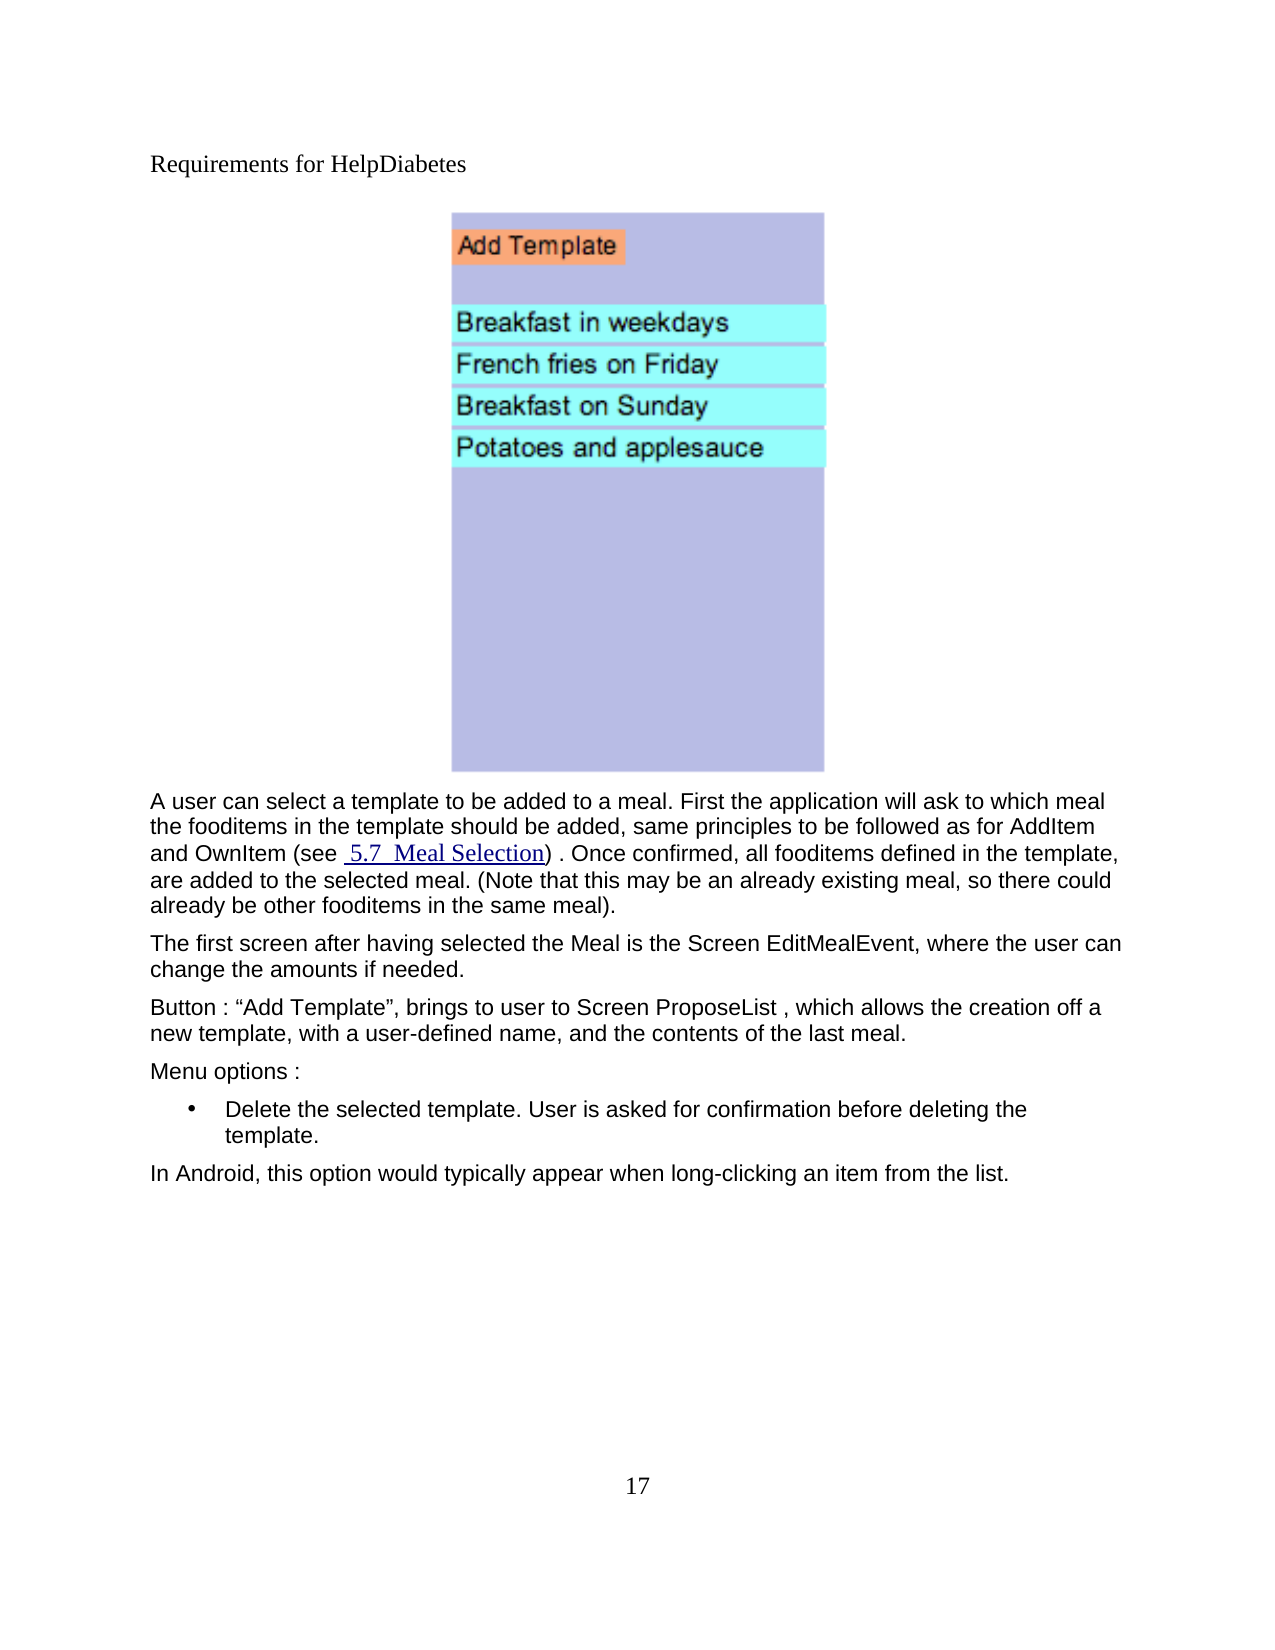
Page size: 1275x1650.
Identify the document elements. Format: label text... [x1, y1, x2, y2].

picture [446, 207, 829, 789]
text A user can select a template to be added to a meal. First the application will ask to which meal the fooditems in the template should be added, same principles to be followed as for AddItem and OwnItem (see 5.7 Meal Selection) . Once confirmed, all fooditems defined in the template, are added to the selected meal. (Note that this may be an already existing meal, so there could already be other fooditems in the same meal). [150, 789, 1125, 918]
text Button : “Add Template”, brings to user to Screen ProposeList , which allows the creation off a new template, with a user-defined name, and the contents of the last meal. [150, 995, 1125, 1046]
text Menu options : [150, 1058, 1125, 1084]
text The first screen after having selected the Meal is the Screen EditMealEvent, where the user can change the amounts if needed. [150, 931, 1125, 982]
list Delete the selected template. User is asked for confirmation before deleting the template. [187, 1097, 1125, 1148]
text In Android, this option would typically appear when long-clicking an item from the list. [150, 1161, 1125, 1187]
